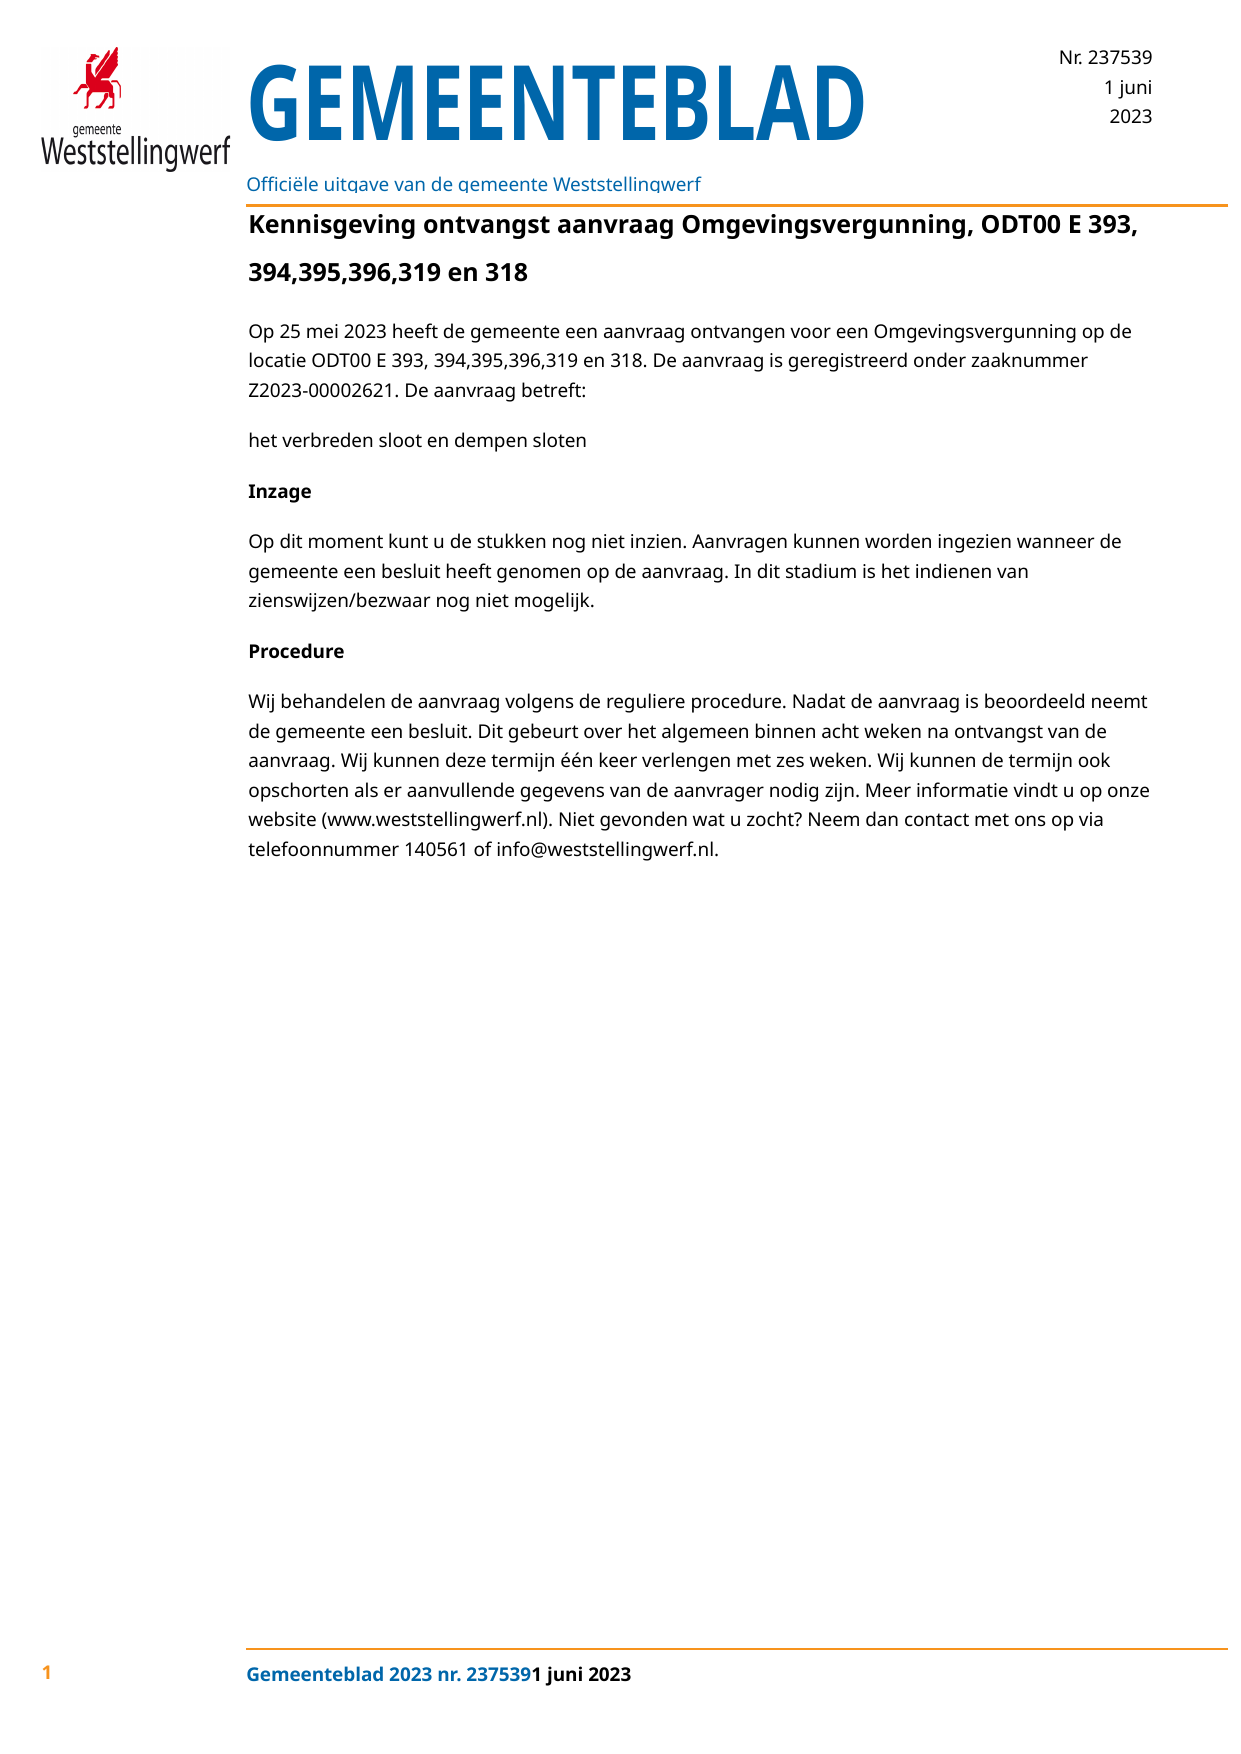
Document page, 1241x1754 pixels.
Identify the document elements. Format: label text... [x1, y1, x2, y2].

text Procedure [248, 638, 1152, 664]
text het verbreden sloot en dempen sloten [248, 427, 1152, 453]
text Wij behandelen de aanvraag volgens de reguliere procedure. Nadat de aanvraag is beoordeeld neemt de gemeente een besluit. Dit gebeurt over het algemeen binnen acht weken na ontvangst van de aanvraag. Wij kunnen deze termijn één keer verlengen met zes weken. Wij kunnen de termijn ook opschorten als er aanvullende gegevens van de aanvrager nodig zijn. Meer informatie vindt u op onze website (www.weststellingwerf.nl). Niet gevonden wat u zocht? Neem dan contact met ons op via telefoonnummer 140561 of info@weststellingwerf.nl. [248, 688, 1152, 862]
text Inzage [248, 478, 1152, 504]
picture [41, 47, 231, 172]
text Kennisgeving ontvangst aanvraag Omgevingsvergunning, ODT00 E 393, 394,395,396,319 en 318 [248, 207, 1152, 288]
text Op dit moment kunt u de stukken nog niet inzien. Aanvragen kunnen worden ingezien wanneer de gemeente een besluit heeft genomen op de aanvraag. In dit stadium is het indienen van zienswijzen/bezwaar nog niet mogelijk. [248, 528, 1152, 613]
text Op 25 mei 2023 heeft de gemeente een aanvraag ontvangen voor een Omgevingsvergunning op de locatie ODT00 E 393, 394,395,396,319 en 318. De aanvraag is geregistreerd onder zaaknummer Z2023-00002621. De aanvraag betreft: [248, 318, 1152, 403]
